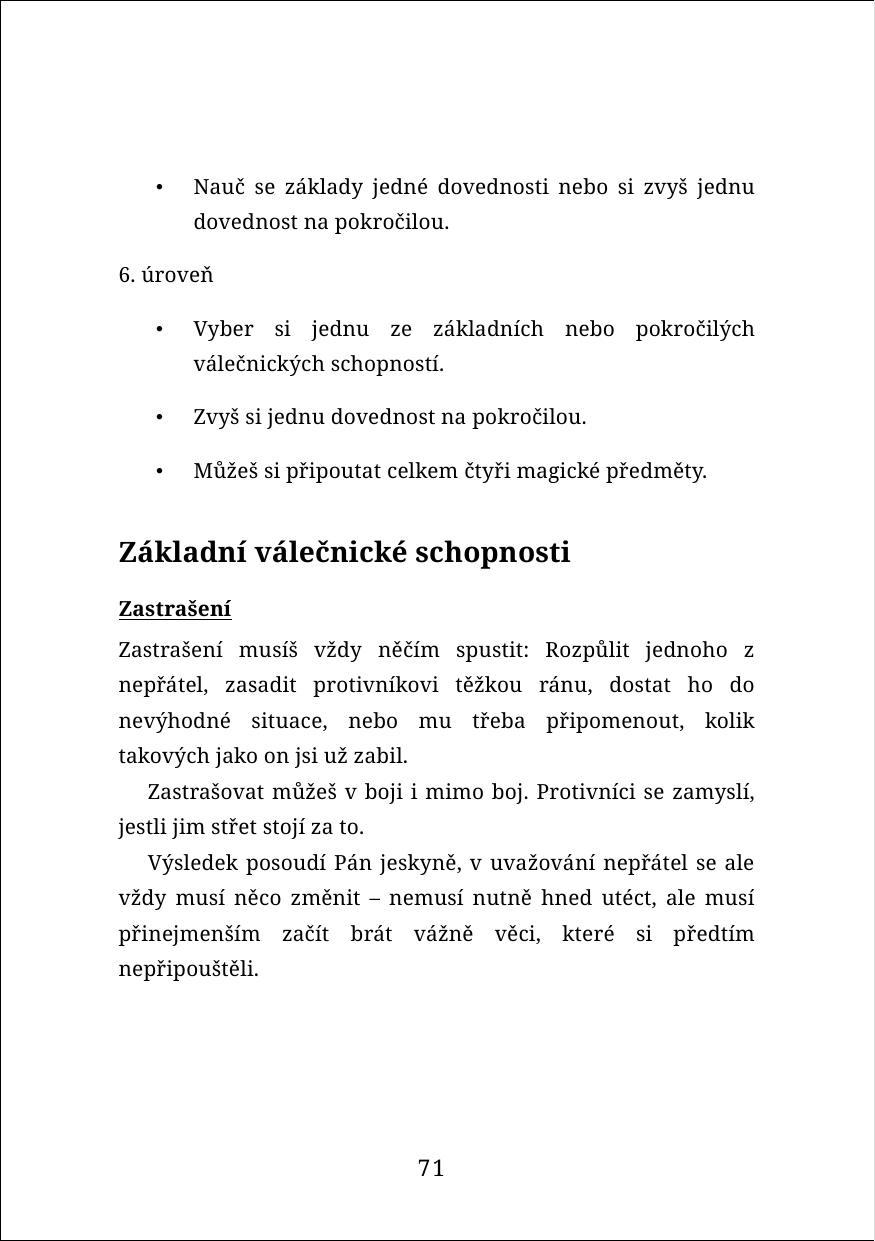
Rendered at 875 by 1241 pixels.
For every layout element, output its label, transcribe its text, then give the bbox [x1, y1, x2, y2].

text 6. úroveň [118, 261, 756, 289]
list Zvyš si jednu dovednost na pokročilou. [156, 402, 756, 431]
subtitle Základní válečnické schopnosti [118, 533, 756, 571]
list Můžeš si připoutat celkem čtyři magické předměty. [156, 456, 756, 484]
subtitle Zastrašení [118, 594, 756, 623]
list Vyber si jednu ze základních nebo pokročilých válečnických schopností. [156, 314, 756, 378]
list Nauč se základy jedné dovednosti nebo si zvyš jednu dovednost na pokročilou. [156, 172, 756, 236]
text Zastrašení musíš vždy něčím spustit: Rozpůlit jednoho z nepřátel, zasadit protivníkovi těžkou ránu, dostat ho do nevýhodné situace, nebo mu třeba připomenout, kolik takových jako on jsi už zabil. Zastrašovat můžeš v boji i mimo boj. Protivníci se zamyslí, jestli jim střet stojí za to. Výsledek posoudí Pán jeskyně, v uvažování nepřátel se ale vždy musí něco změnit – nemusí nutně hned utéct, ale musí přinejmenším začít brát vážně věci, které si předtím nepřipouštěli. [118, 635, 756, 983]
